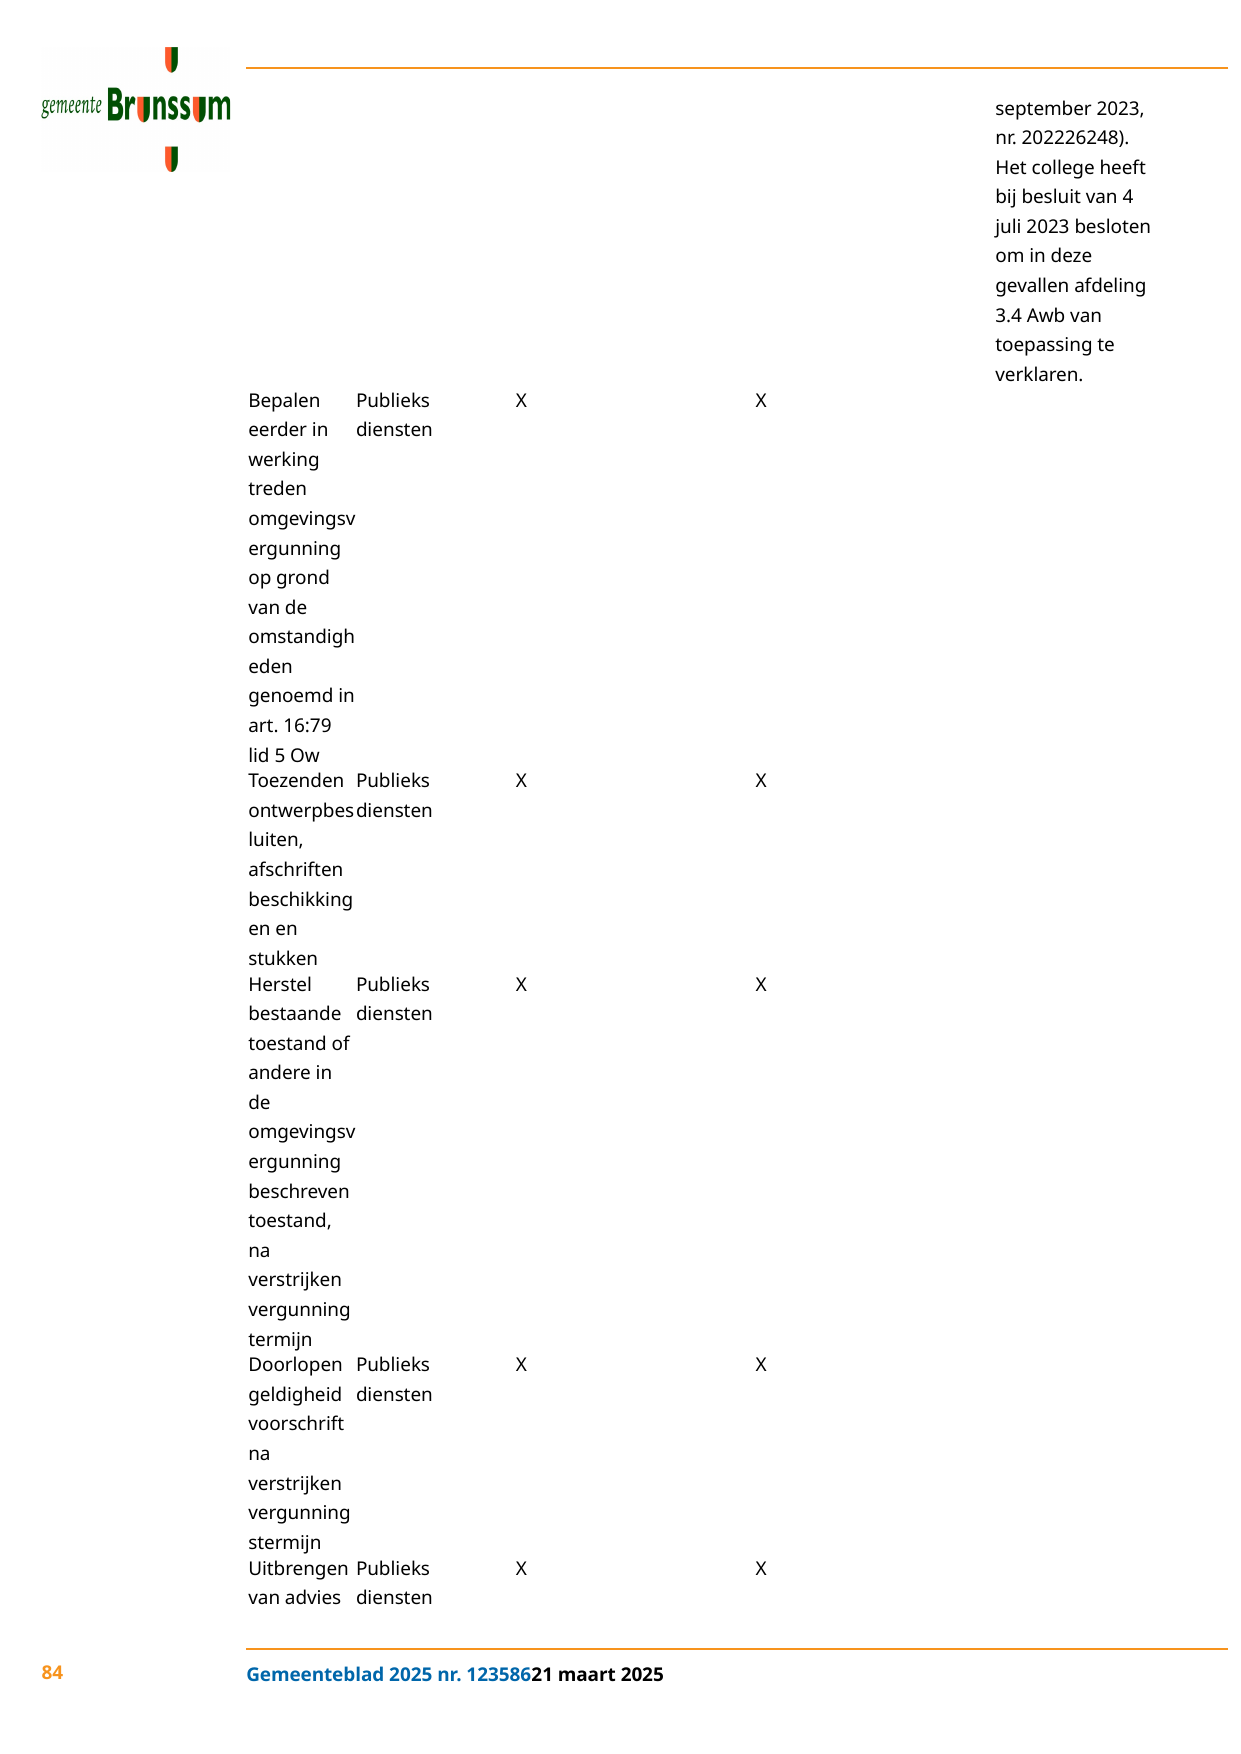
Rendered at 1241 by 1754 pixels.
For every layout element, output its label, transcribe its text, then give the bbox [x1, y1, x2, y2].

table_cell [835, 768, 915, 971]
table_cell [835, 971, 915, 1351]
table_cell X [516, 971, 596, 1351]
table_cell [915, 1351, 995, 1555]
table_cell [436, 387, 516, 767]
table_cell Bepalen eerder in werking treden omgevingsvergunning op grond van de omstandigheden genoemd in art. 16:79 lid 5 Ow [248, 387, 356, 767]
table_cell [755, 95, 835, 387]
table_cell Doorlopen geldigheid voorschrift na verstrijken vergunningstermijn [248, 1351, 356, 1555]
table_cell [436, 768, 516, 971]
table_cell [835, 95, 915, 387]
table_cell [436, 95, 516, 387]
table_cell [675, 768, 755, 971]
picture [41, 47, 231, 172]
table_cell [915, 1555, 995, 1610]
table_cell [995, 768, 1152, 971]
table_cell [915, 95, 995, 387]
table_cell [675, 1351, 755, 1555]
table_cell Herstel bestaande toestand of andere in de omgevingsvergunning beschreven toestand, na verstrijken vergunningtermijn [248, 971, 356, 1351]
table_cell [596, 1351, 675, 1555]
table_cell [915, 387, 995, 767]
table_cell [596, 971, 675, 1351]
table_cell Publieksdiensten [356, 1555, 436, 1610]
table_cell [436, 971, 516, 1351]
table_cell X [516, 1555, 596, 1610]
table_cell [675, 387, 755, 767]
table_cell [995, 1555, 1152, 1610]
table_cell Publieksdiensten [356, 768, 436, 971]
table_cell [995, 971, 1152, 1351]
table_cell september 2023, nr. 202226248). Het college heeft bij besluit van 4 juli 2023 besloten om in deze gevallen afdeling 3.4 Awb van toepassing te verklaren. [995, 95, 1152, 387]
table_cell [248, 95, 356, 387]
table_cell X [516, 768, 596, 971]
table_cell X [755, 768, 835, 971]
table_cell X [755, 1555, 835, 1610]
table_cell [835, 1555, 915, 1610]
table_cell [995, 1351, 1152, 1555]
table_cell X [755, 1351, 835, 1555]
table_cell [675, 1555, 755, 1610]
table_cell [675, 95, 755, 387]
table_cell [436, 1351, 516, 1555]
table_cell [356, 95, 436, 387]
table_cell [596, 387, 675, 767]
table_cell X [755, 971, 835, 1351]
table_cell [596, 95, 675, 387]
table_cell X [516, 1351, 596, 1555]
table_cell Toezenden ontwerpbesluiten, afschriften beschikkingen en stukken [248, 768, 356, 971]
table_cell Publieksdiensten [356, 1351, 436, 1555]
table_cell Uitbrengen van advies [248, 1555, 356, 1610]
table_cell [596, 768, 675, 971]
table_cell Publieksdiensten [356, 971, 436, 1351]
table_cell X [755, 387, 835, 767]
table_cell [675, 971, 755, 1351]
table_cell Publieksdiensten [356, 387, 436, 767]
table_cell [835, 387, 915, 767]
table_cell [835, 1351, 915, 1555]
table_cell [915, 768, 995, 971]
table_cell [516, 95, 596, 387]
table_cell [436, 1555, 516, 1610]
table_cell [995, 387, 1152, 767]
table_cell X [516, 387, 596, 767]
table_cell [596, 1555, 675, 1610]
table_cell [915, 971, 995, 1351]
